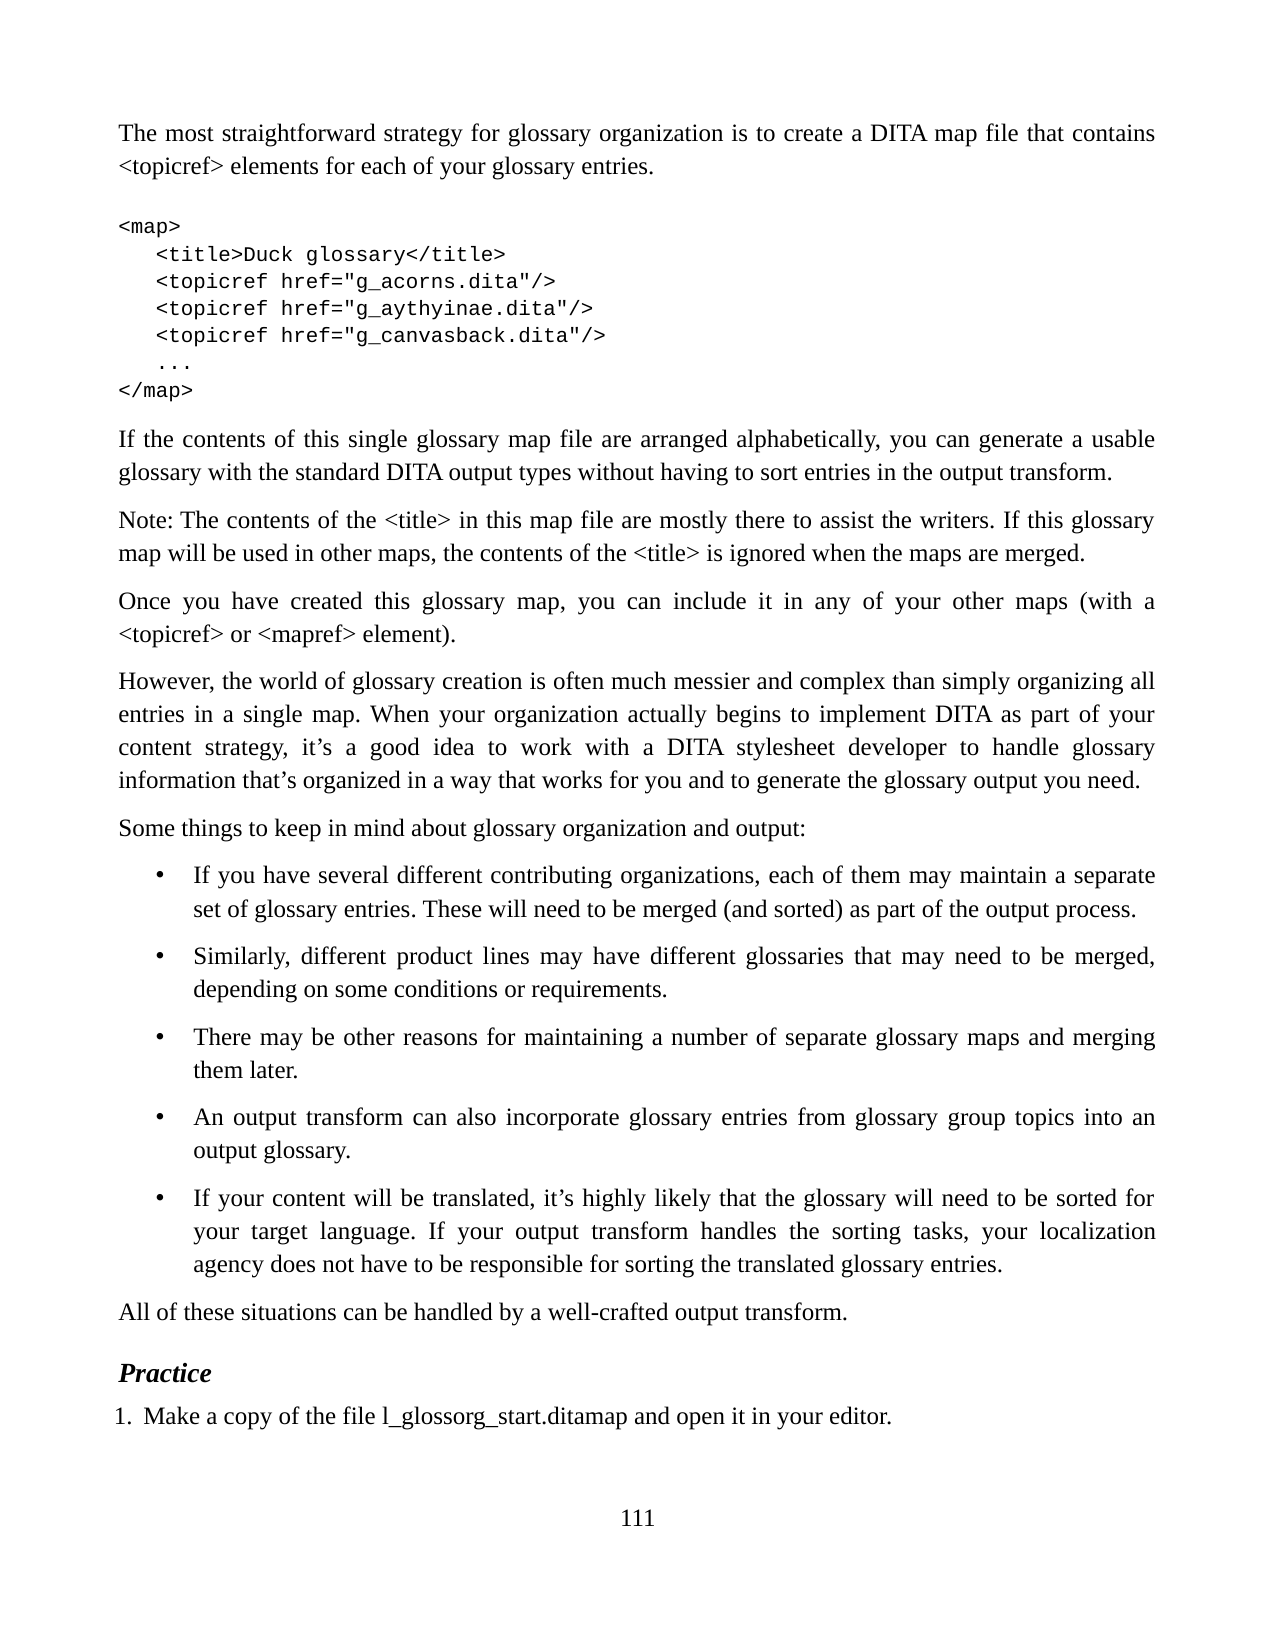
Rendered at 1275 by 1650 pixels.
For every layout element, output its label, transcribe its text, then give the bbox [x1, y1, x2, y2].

list If you have several different contributing organizations, each of them may maintain a separate set of glossary entries. These will need to be merged (and sorted) as part of the output process. [156, 861, 1157, 922]
text If the contents of this single glossary map file are arranged alphabetically, you can generate a usable glossary with the standard DITA output types without having to sort entries in the output transform. [118, 424, 1157, 486]
text Once you have created this glossary map, you can include it in any of your other maps (with a <topicref> or <mapref> element). [118, 586, 1157, 647]
text Some things to keep in mind about glossary organization and output: [118, 813, 1157, 842]
text The most straightforward strategy for glossary organization is to create a DITA map file that contains <topicref> elements for each of your glossary entries. [118, 118, 1157, 180]
text Note: The contents of the <title> in this map file are mostly there to assist the writers. If this glossary map will be used in other maps, the contents of the <title> is ignored when the maps are merged. [118, 505, 1157, 567]
list If your content will be translated, it’s highly likely that the glossary will need to be sorted for your target language. If your output transform handles the sorting tasks, your localization agency does not have to be responsible for sorting the translated glossary entries. [156, 1183, 1157, 1278]
list Similarly, different product lines may have different glossaries that may need to be merged, depending on some conditions or requirements. [156, 941, 1157, 1003]
list There may be other reasons for maintaining a number of separate glossary maps and merging them later. [156, 1022, 1157, 1084]
text However, the world of glossary creation is often much messier and complex than simply organizing all entries in a single map. When your organization actually begins to implement DITA as part of your content strategy, it’s a good idea to work with a DITA stylesheet developer to handle glossary information that’s organized in a way that works for you and to generate the glossary output you need. [118, 666, 1157, 794]
list Make a copy of the file l_glossorg_start.ditamap and open it in your editor. [118, 1401, 1157, 1430]
list An output transform can also incorporate glossary entries from glossary group topics into an output glossary. [156, 1102, 1157, 1164]
text <map> <title>Duck glossary</title> <topicref href="g_acorns.dita"/> <topicref href="g_aythyinae.dita"/> <topicref href="g_canvasback.dita"/> ... </map> [118, 216, 1157, 403]
text All of these situations can be handled by a well-crafted output transform. [118, 1297, 1157, 1326]
subtitle Practice [118, 1357, 1157, 1389]
